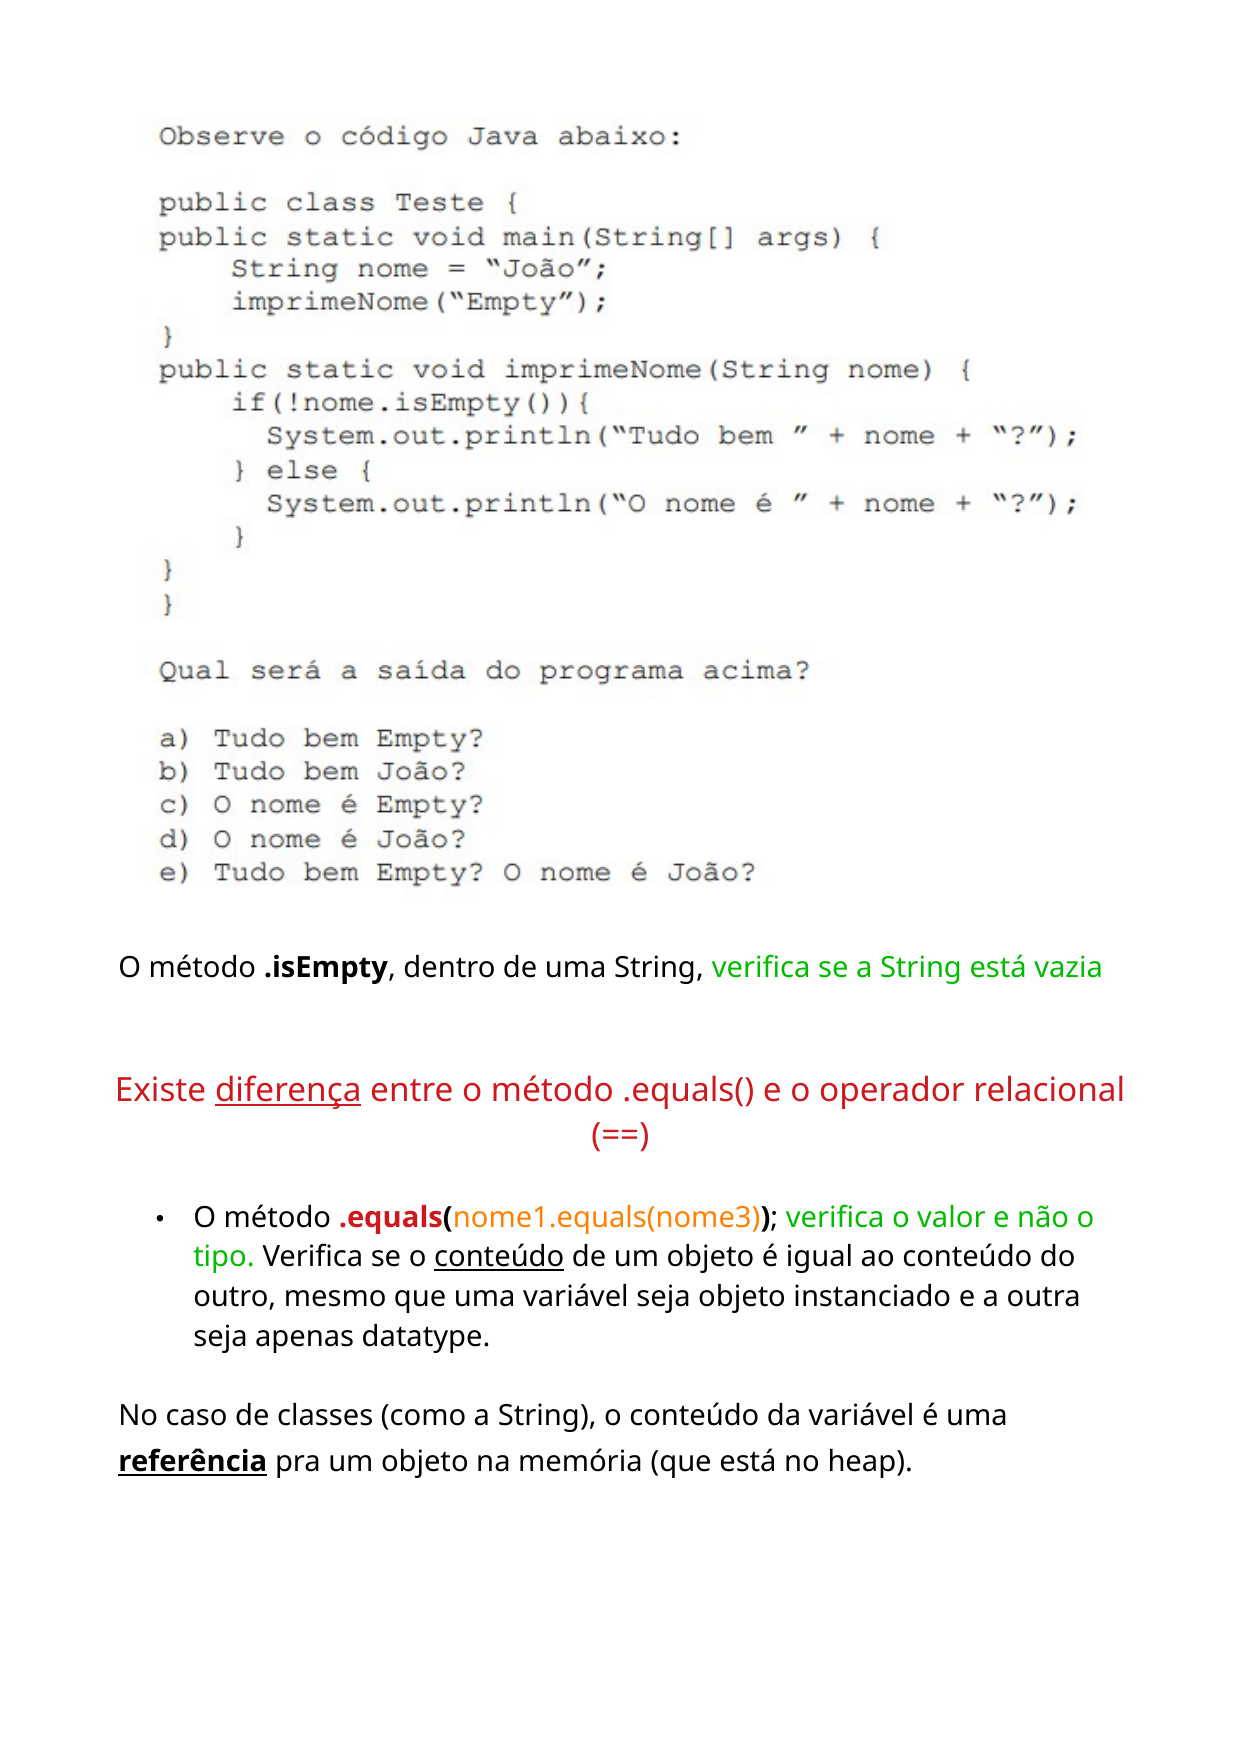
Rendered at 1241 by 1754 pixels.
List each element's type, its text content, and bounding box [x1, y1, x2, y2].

text O método .isEmpty, dentro de uma String, verifica se a String está vazia [118, 946, 1122, 986]
text Existe diferença entre o método .equals() e o operador relacional (==) [89, 1066, 1152, 1156]
picture [113, 118, 1125, 907]
list O método .equals(nome1.equals(nome3)); verifica o valor e não o tipo. Verifica se o conteúdo de um objeto é igual ao conteúdo do outro, mesmo que uma variável seja objeto instanciado e a outra seja apenas datatype. [156, 1196, 1122, 1355]
text No caso de classes (como a String), o conteúdo da variável é uma referência pra um objeto na memória (que está no heap). [118, 1394, 1122, 1480]
